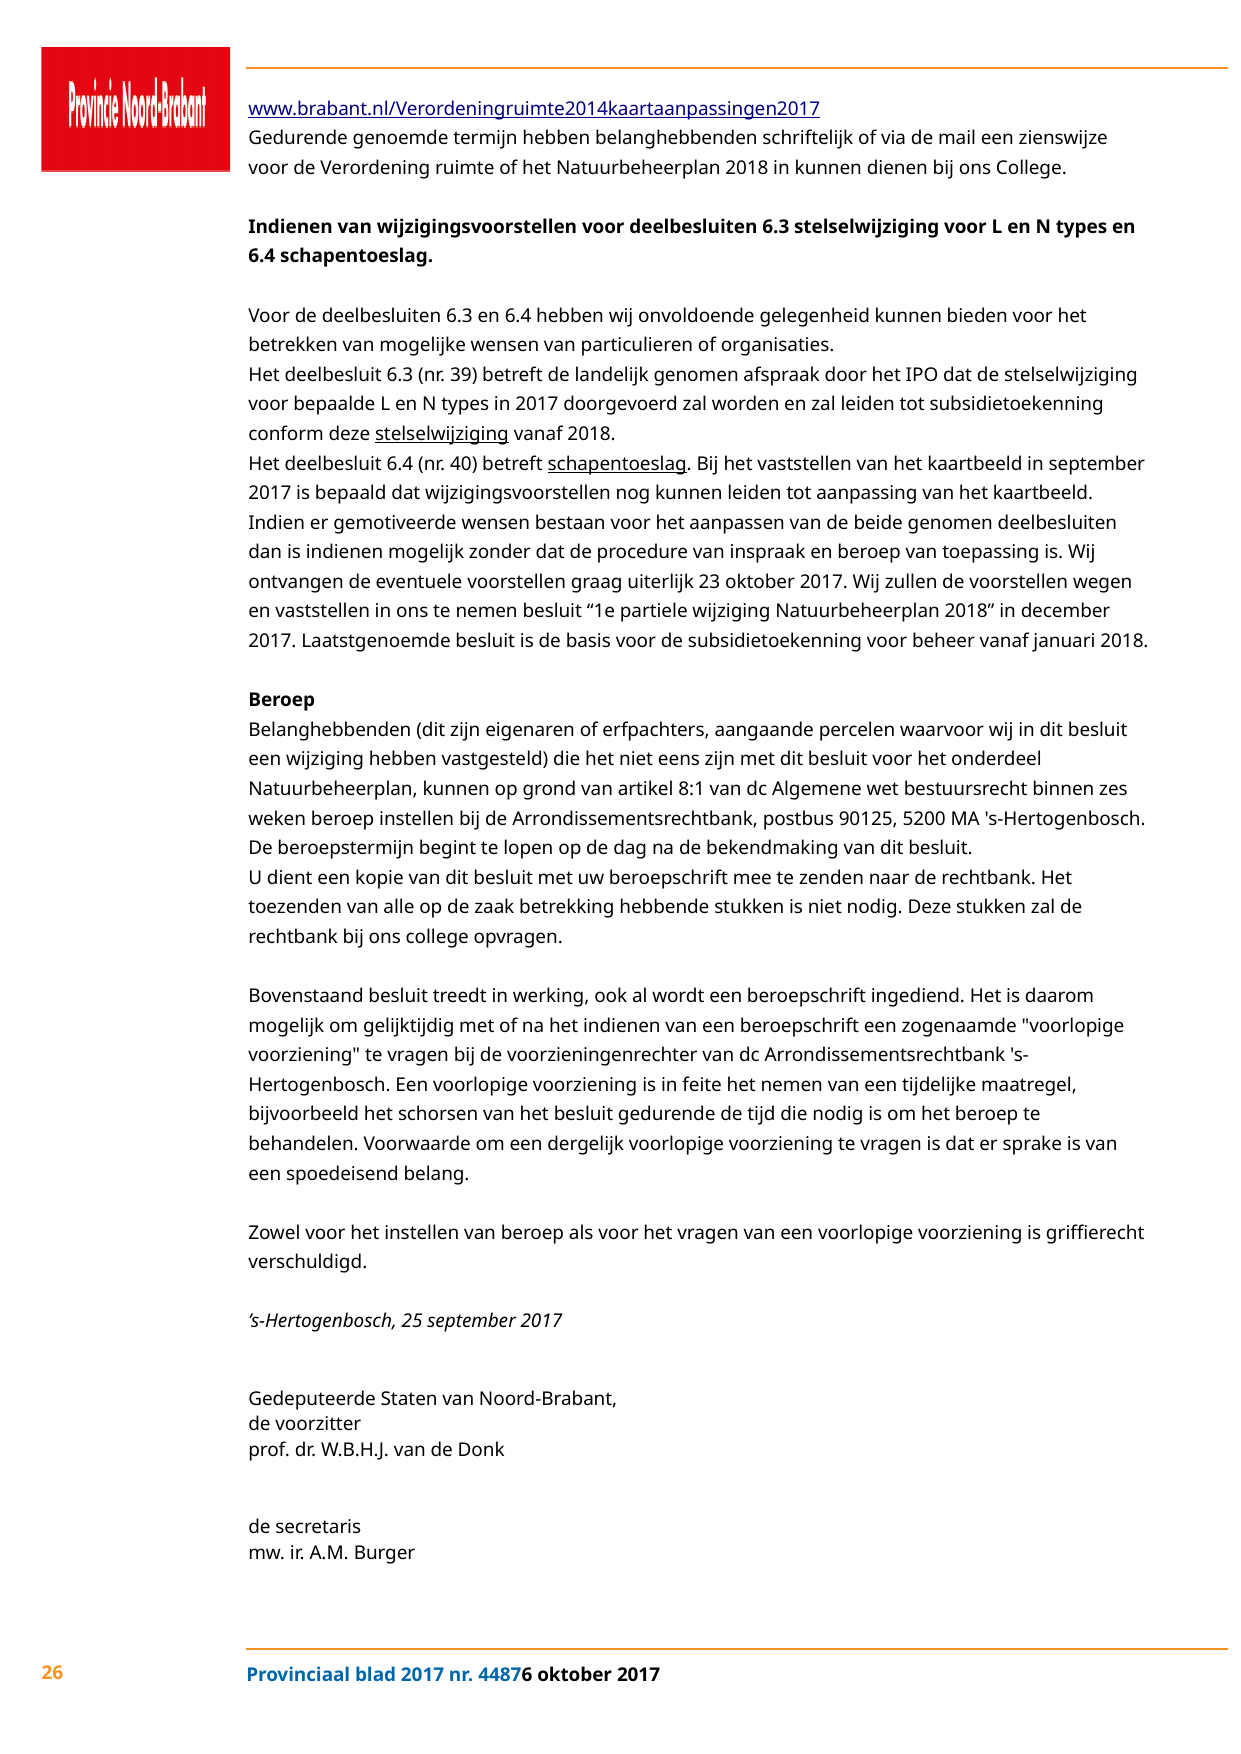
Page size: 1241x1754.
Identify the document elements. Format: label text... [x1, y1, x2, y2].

picture [41, 47, 231, 172]
text Het deelbesluit 6.4 (nr. 40) betreft schapentoeslag. Bij het vaststellen van het kaartbeeld in september 2017 is bepaald dat wijzigingsvoorstellen nog kunnen leiden tot aanpassing van het kaartbeeld. [248, 450, 1152, 505]
text Gedurende genoemde termijn hebben belanghebbenden schriftelijk of via de mail een zienswijze voor de Verordening ruimte of het Natuurbeheerplan 2018 in kunnen dienen bij ons College. [248, 124, 1152, 180]
text www.brabant.nl/Verordeningruimte2014kaartaanpassingen2017 [248, 95, 1152, 121]
text Indienen van wijzigingsvoorstellen voor deelbesluiten 6.3 stelselwijziging voor L en N types en 6.4 schapentoeslag. [248, 213, 1152, 268]
text Voor de deelbesluiten 6.3 en 6.4 hebben wij onvoldoende gelegenheid kunnen bieden voor het betrekken van mogelijke wensen van particulieren of organisaties. [248, 302, 1152, 357]
text ’s-Hertogenbosch, 25 september 2017 [248, 1308, 1152, 1333]
text Beroep [248, 686, 1152, 712]
text de voorzitter [248, 1411, 1152, 1436]
text prof. dr. W.B.H.J. van de Donk [248, 1436, 1152, 1462]
text Belanghebbenden (dit zijn eigenaren of erfpachters, aangaande percelen waarvoor wij in dit besluit een wijziging hebben vastgesteld) die het niet eens zijn met dit besluit voor het onderdeel Natuurbeheerplan, kunnen op grond van artikel 8:1 van dc Algemene wet bestuursrecht binnen zes weken beroep instellen bij de Arrondissementsrechtbank, postbus 90125, 5200 MA 's-Hertogenbosch. De beroepstermijn begint te lopen op de dag na de bekendmaking van dit besluit. [248, 716, 1152, 860]
text de secretaris [248, 1513, 1152, 1539]
text Bovenstaand besluit treedt in werking, ook al wordt een beroepschrift ingediend. Het is daarom mogelijk om gelijktijdig met of na het indienen van een beroepschrift een zogenaamde "voorlopige voorziening" te vragen bij de voorzieningenrechter van dc Arrondissementsrechtbank 's-Hertogenbosch. Een voorlopige voorziening is in feite het nemen van een tijdelijke maatregel, bijvoorbeeld het schorsen van het besluit gedurende de tijd die nodig is om het beroep te behandelen. Voorwaarde om een dergelijk voorlopige voorziening te vragen is dat er sprake is van een spoedeisend belang. [248, 982, 1152, 1186]
text mw. ir. A.M. Burger [248, 1539, 1152, 1565]
text Gedeputeerde Staten van Noord‑Brabant, [248, 1385, 1152, 1411]
text Zowel voor het instellen van beroep als voor het vragen van een voorlopige voorziening is griffierecht verschuldigd. [248, 1219, 1152, 1274]
text U dient een kopie van dit besluit met uw beroepschrift mee te zenden naar de rechtbank. Het toezenden van alle op de zaak betrekking hebbende stukken is niet nodig. Deze stukken zal de rechtbank bij ons college opvragen. [248, 864, 1152, 949]
text Indien er gemotiveerde wensen bestaan voor het aanpassen van de beide genomen deelbesluiten dan is indienen mogelijk zonder dat de procedure van inspraak en beroep van toepassing is. Wij ontvangen de eventuele voorstellen graag uiterlijk 23 oktober 2017. Wij zullen de voorstellen wegen en vaststellen in ons te nemen besluit “1e partiele wijziging Natuurbeheerplan 2018” in december 2017. Laatstgenoemde besluit is de basis voor de subsidietoekenning voor beheer vanaf januari 2018. [248, 509, 1152, 653]
text Het deelbesluit 6.3 (nr. 39) betreft de landelijk genomen afspraak door het IPO dat de stelselwijziging voor bepaalde L en N types in 2017 doorgevoerd zal worden en zal leiden tot subsidietoekenning conform deze stelselwijziging vanaf 2018. [248, 361, 1152, 446]
